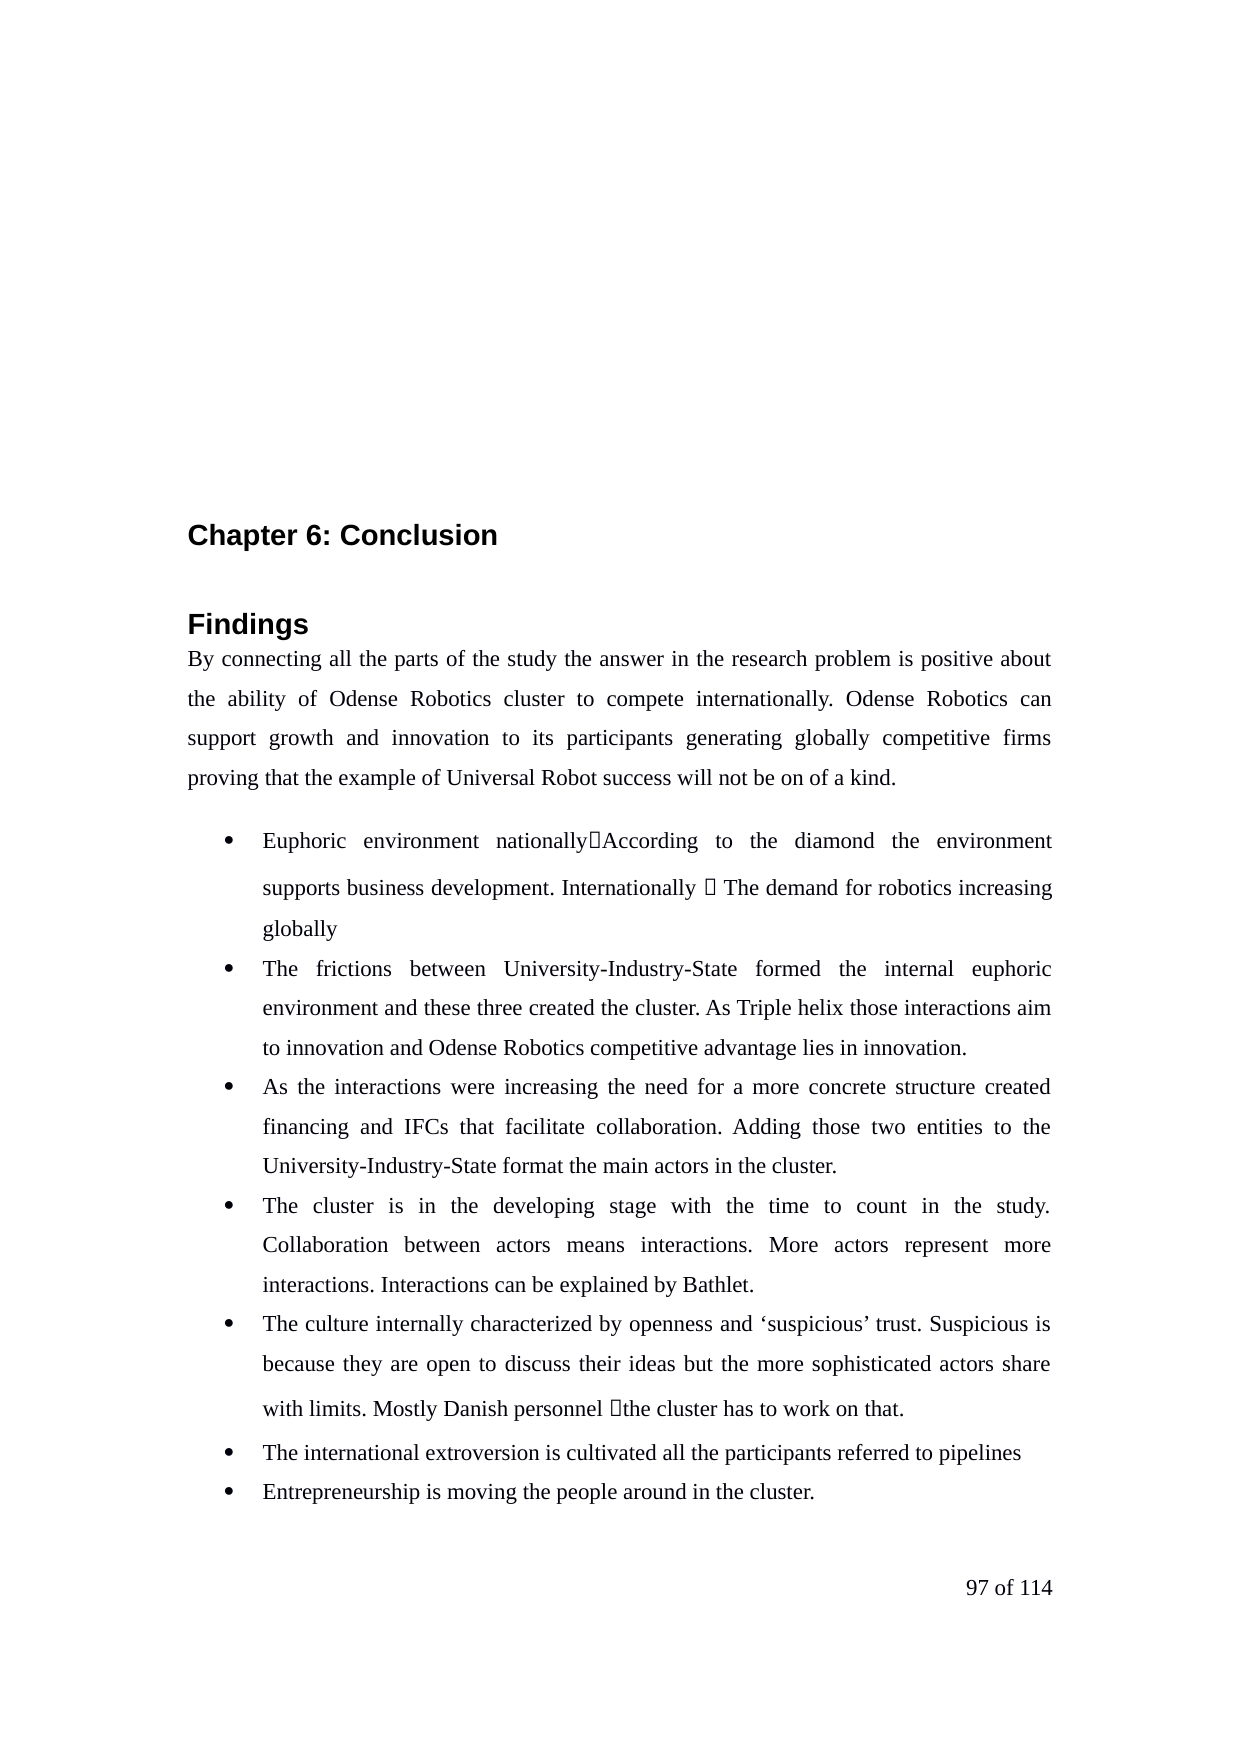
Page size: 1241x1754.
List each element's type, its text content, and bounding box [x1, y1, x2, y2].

list Euphoric environment nationallyAccording to the diamond the environment supports business development. Internationally  The demand for robotics increasing globally [225, 824, 1053, 942]
list The cluster is in the developing stage with the time to count in the study. Collaboration between actors means interactions. More actors represent more interactions. Interactions can be explained by Bathlet. [225, 1192, 1053, 1297]
list Entrepreneurship is moving the people around in the cluster. [225, 1478, 1053, 1504]
text By connecting all the parts of the study the answer in the research problem is positive about the ability of Odense Robotics cluster to compete internationally. Odense Robotics can support growth and innovation to its participants generating globally competitive firms proving that the example of Universal Robot success will not be on of a kind. [187, 645, 1053, 790]
subtitle Findings [187, 607, 1053, 640]
list The international extroversion is cultivated all the participants referred to pipelines [225, 1438, 1053, 1465]
subtitle Chapter 6: Conclusion [187, 518, 1053, 552]
list As the interactions were increasing the need for a more concrete structure created financing and IFCs that facilitate collaboration. Adding those two entities to the University-Industry-State format the main actors in the cluster. [225, 1073, 1053, 1179]
list The culture internally characterized by openness and ‘suspicious’ trust. Suspicious is because they are open to discuss their ideas but the more sophisticated actors share with limits. Mostly Danish personnel the cluster has to work on that. [225, 1310, 1053, 1423]
list The frictions between University-Industry-State formed the internal euphoric environment and these three created the cluster. As Triple helix those interactions aim to innovation and Odense Robotics competitive advantage lies in innovation. [225, 955, 1053, 1060]
